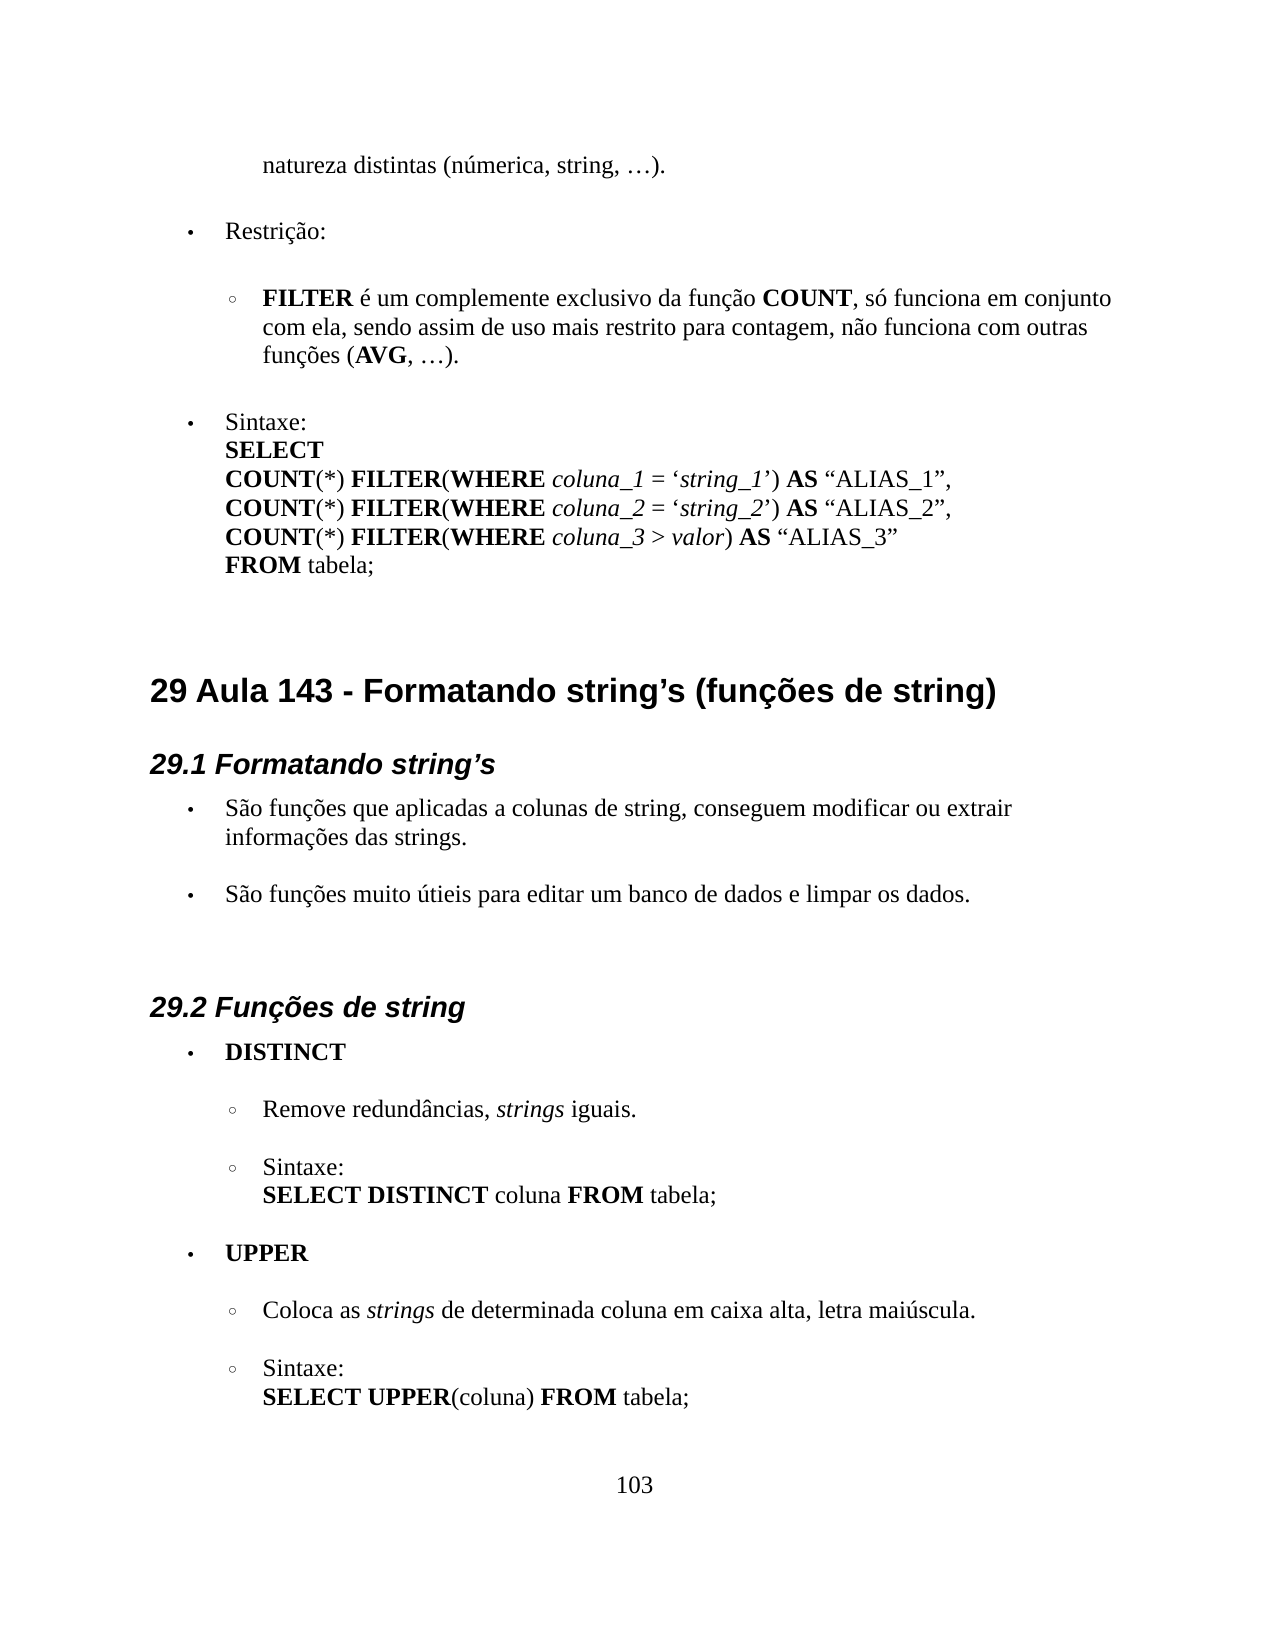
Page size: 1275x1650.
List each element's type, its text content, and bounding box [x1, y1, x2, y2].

list UPPER [187, 1238, 1125, 1295]
list São funções muito útieis para editar um banco de dados e limpar os dados. [187, 879, 1125, 937]
list Sintaxe: SELECT UPPER(coluna) FROM tabela; [225, 1353, 1125, 1439]
list Restrição: [187, 216, 1125, 274]
list Sintaxe: SELECT COUNT(*) FILTER(WHERE coluna_1 = ‘string_1’) AS “ALIAS_1”, COUNT(*) FILTER(WHERE coluna_2 = ‘string_2’) AS “ALIAS_2”, COUNT(*) FILTER(WHERE coluna_3 > valor) AS “ALIAS_3” FROM tabela; [187, 407, 1125, 608]
list Remove redundâncias, strings iguais. [225, 1094, 1125, 1152]
subtitle 29.2 Funções de string [150, 991, 1125, 1024]
list São funções que aplicadas a colunas de string, conseguem modificar ou extrair informações das strings. [187, 793, 1125, 879]
list FILTER é um complemente exclusivo da função COUNT, só funciona em conjunto com ela, sendo assim de uso mais restrito para contagem, não funciona com outras funções (AVG, …). [225, 283, 1125, 398]
list DISTINCT [187, 1037, 1125, 1094]
subtitle 29 Aula 143 - Formatando string’s (funções de string) [150, 671, 1125, 709]
list Coloca as strings de determinada coluna em caixa alta, letra maiúscula. [225, 1295, 1125, 1353]
list Sintaxe: SELECT DISTINCT coluna FROM tabela; [225, 1152, 1125, 1238]
list natureza distintas (númerica, string, …). [225, 150, 1125, 207]
subtitle 29.1 Formatando string’s [150, 747, 1125, 781]
